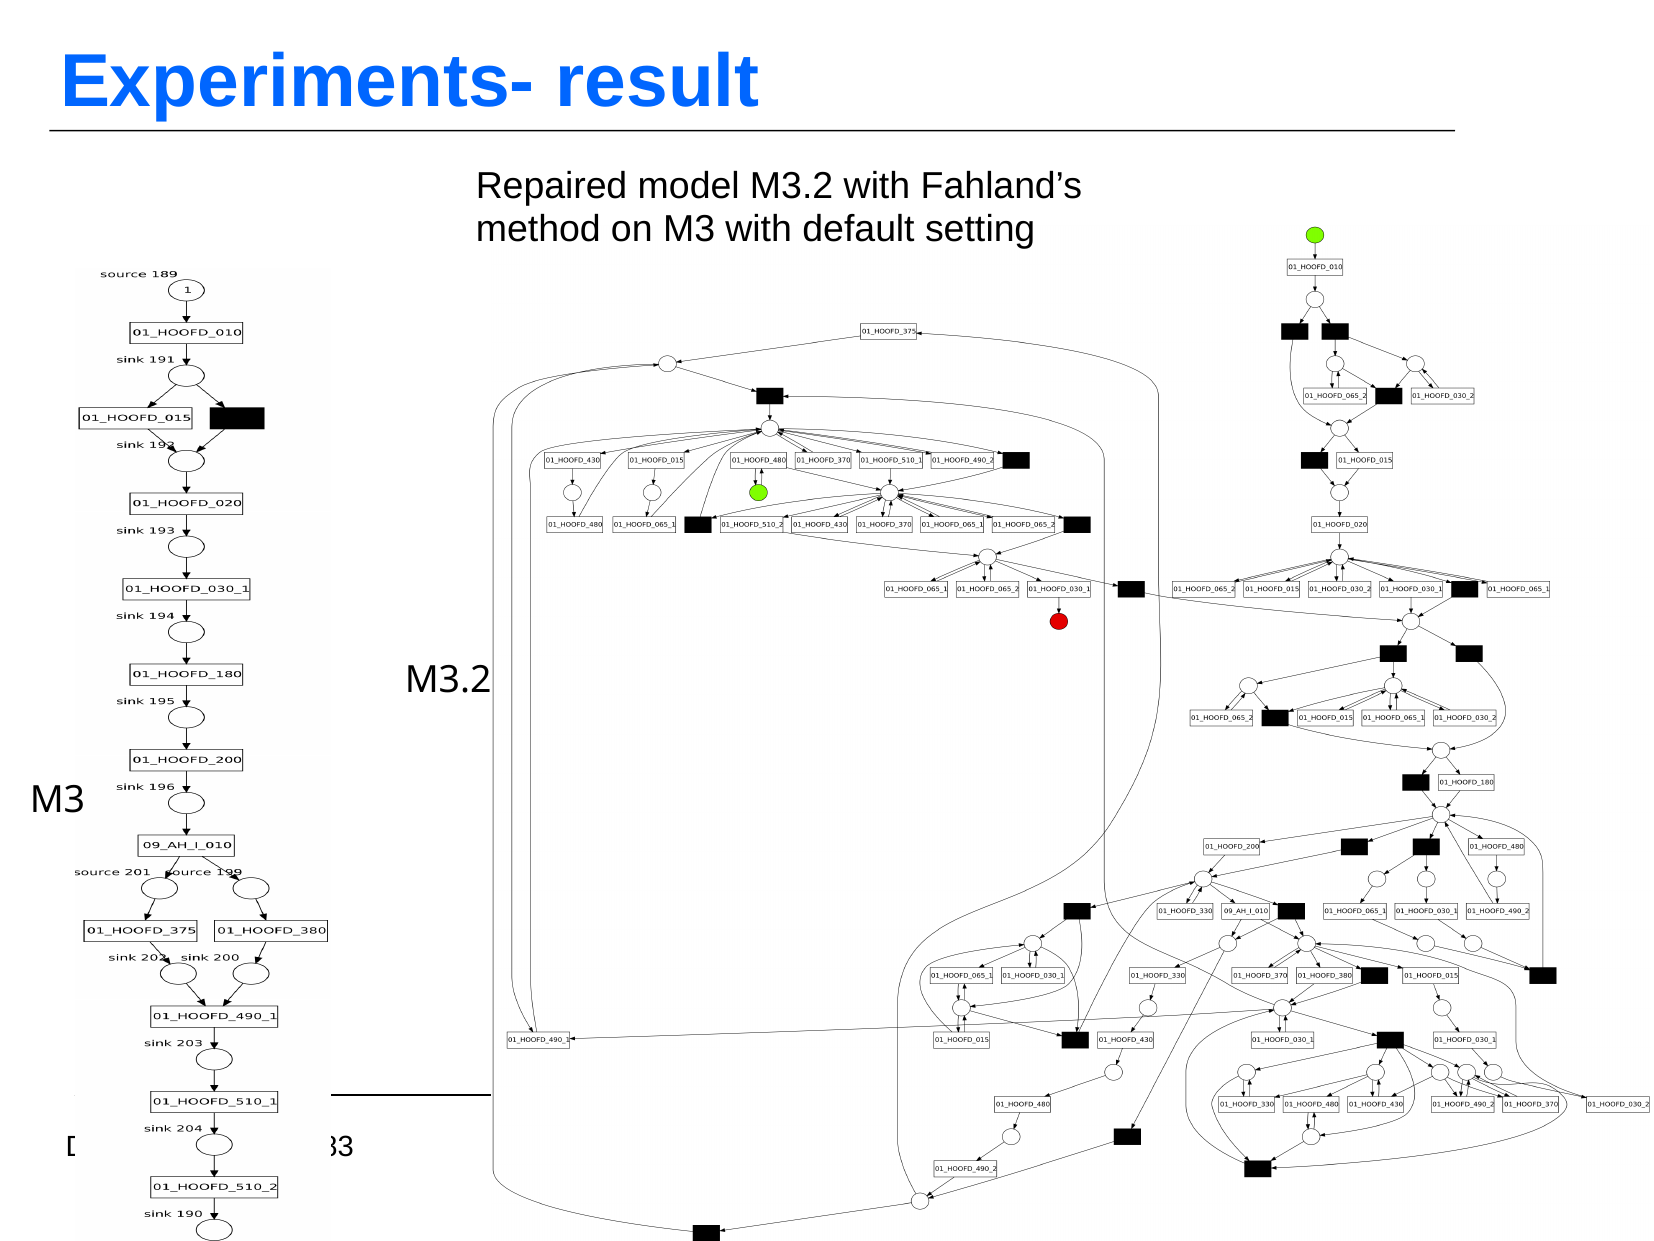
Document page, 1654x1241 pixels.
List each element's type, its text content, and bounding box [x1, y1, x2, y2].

text_box M3.2 [390, 645, 511, 706]
list Repaired model M3.2 with Fahland’s method on M3 with default setting [405, 165, 1111, 301]
picture [491, 225, 1651, 1241]
text_box M3 [15, 765, 136, 826]
title Experiments- result [60, 30, 1549, 131]
picture [75, 267, 331, 1241]
